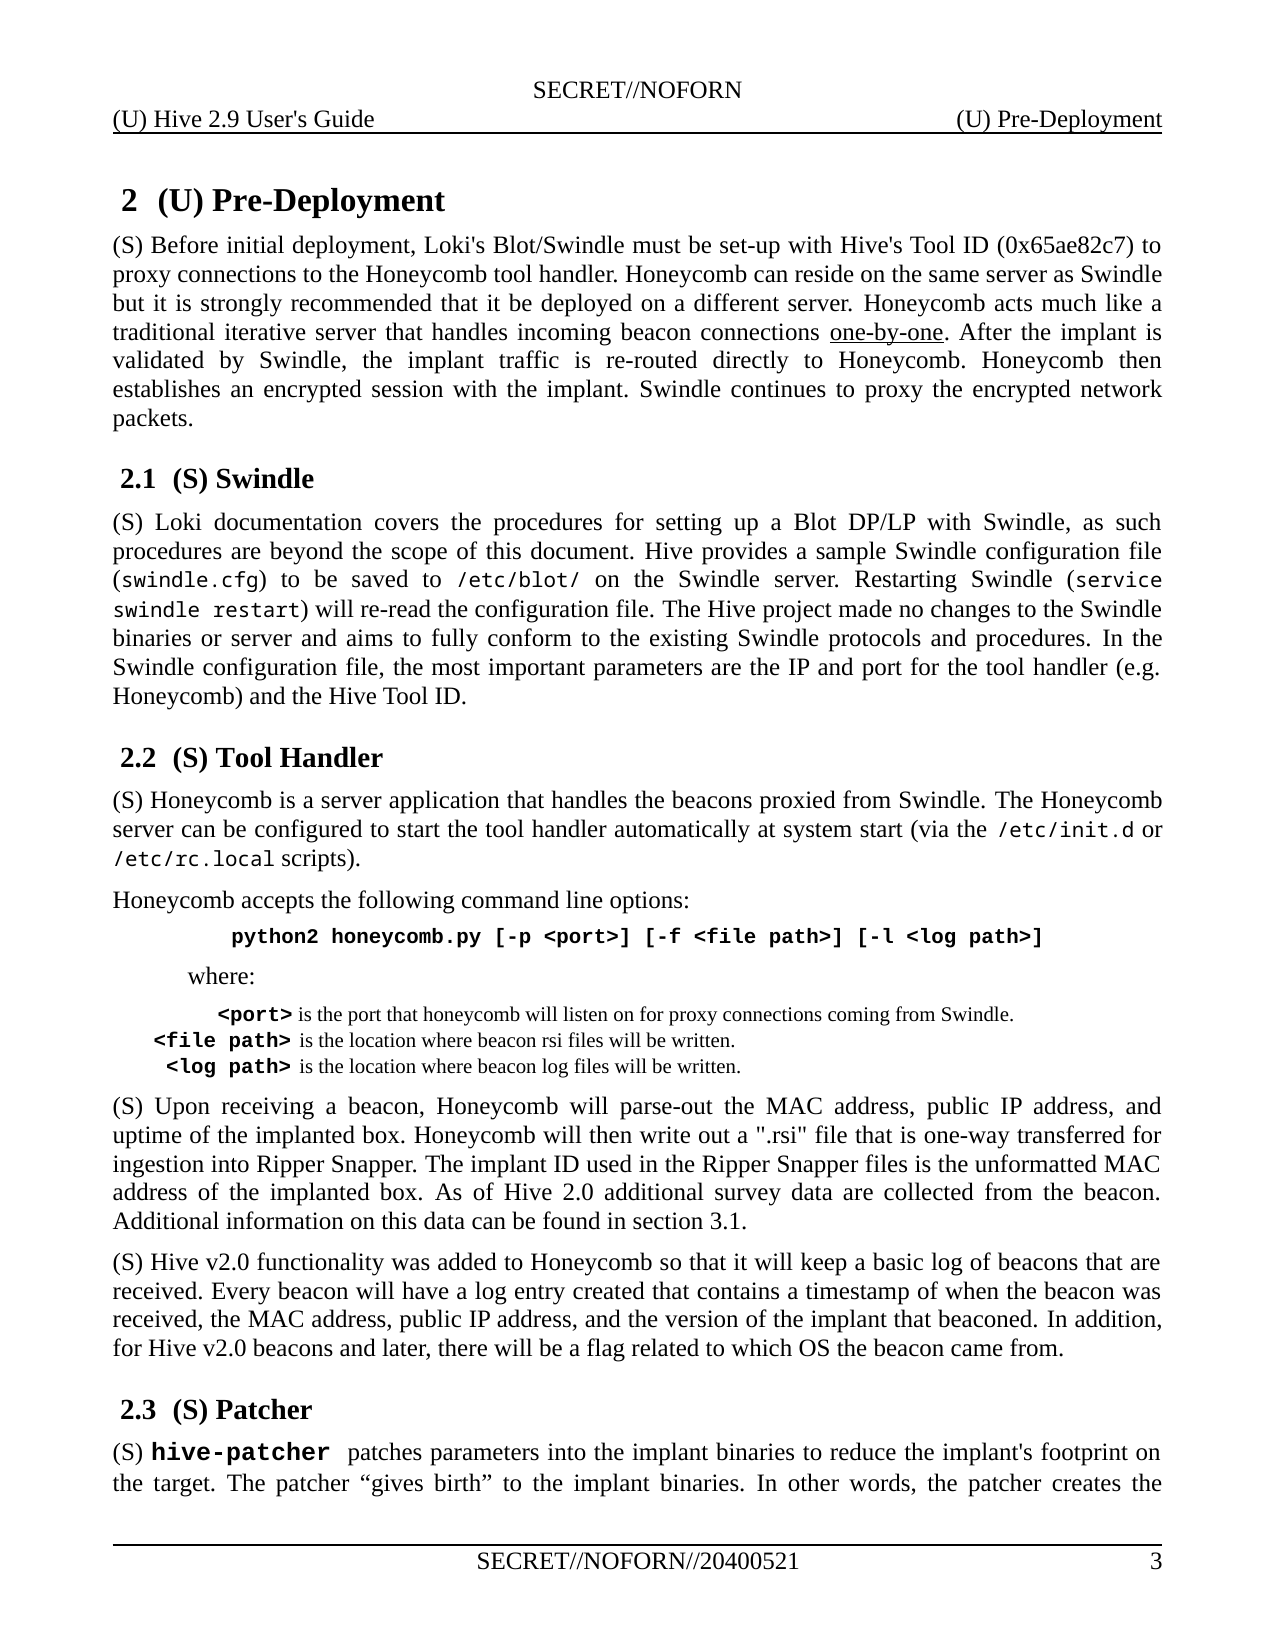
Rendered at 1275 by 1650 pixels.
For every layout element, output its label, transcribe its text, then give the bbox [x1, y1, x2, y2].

text (S) Before initial deployment, Loki's Blot/Swindle must be set-up with Hive's Tool ID (0x65ae82c7) to proxy connections to the Honeycomb tool handler. Honeycomb can reside on the same server as Swindle but it is strongly recommended that it be deployed on a different server. Honeycomb acts much like a traditional iterative server that handles incoming beacon connections one-by-one. After the implant is validated by Swindle, the implant traffic is re-routed directly to Honeycomb. Honeycomb then establishes an encrypted session with the implant. Swindle continues to proxy the encrypted network packets. [112, 230, 1162, 432]
subtitle (U) Pre-Deployment [112, 180, 1162, 218]
subtitle (S) Patcher [112, 1392, 1162, 1426]
subtitle (S) Tool Handler [112, 740, 1162, 773]
text (S) Upon receiving a beacon, Honeycomb will parse-out the MAC address, public IP address, and uptime of the implanted box. Honeycomb will then write out a ".rsi" file that is one-way transferred for ingestion into Ripper Snapper. The implant ID used in the Ripper Snapper files is the unformatted MAC address of the implanted box. As of Hive 2.0 additional survey data are collected from the beacon. Additional information on this data can be found in section 3.1. [112, 1091, 1162, 1235]
text <port> is the port that honeycomb will listen on for proxy connections coming from Swindle. [112, 1002, 1162, 1028]
subtitle (S) Swindle [112, 462, 1162, 495]
text (S) hive-patcher patches parameters into the implant binaries to reduce the implant's footprint on the target. The patcher “gives birth” to the implant binaries. In other words, the patcher creates the [112, 1437, 1162, 1497]
text (S) Hive v2.0 functionality was added to Honeycomb so that it will keep a basic log of beacons that are received. Every beacon will have a log entry created that contains a timestamp of when the beacon was received, the MAC address, public IP address, and the version of the implant that beaconed. In addition, for Hive v2.0 beacons and later, there will be a flag related to which OS the beacon came from. [112, 1247, 1162, 1362]
text <file path> is the location where beacon rsi files will be written. [112, 1028, 1162, 1053]
text (S) Loki documentation covers the procedures for setting up a Blot DP/LP with Swindle, as such procedures are beyond the scope of this document. Hive provides a sample Swindle configuration file (swindle.cfg) to be saved to /etc/blot/ on the Swindle server. Restarting Swindle (service swindle restart) will re-read the configuration file. The Hive project made no changes to the Swindle binaries or server and aims to fully conform to the existing Swindle protocols and procedures. In the Swindle configuration file, the most important parameters are the IP and port for the tool handler (e.g. Honeycomb) and the Hive Tool ID. [112, 507, 1162, 710]
text where: [112, 961, 1162, 990]
text <log path> is the location where beacon log files will be written. [112, 1053, 1162, 1079]
text Honeycomb accepts the following command line options: [112, 885, 1162, 914]
text python2 honeycomb.py [-p <port>] [-f <file path>] [-l <log path>] [112, 926, 1162, 949]
text (S) Honeycomb is a server application that handles the beacons proxied from Swindle. The Honeycomb server can be configured to start the tool handler automatically at system start (via the /etc/init.d or /etc/rc.local scripts). [112, 785, 1162, 873]
